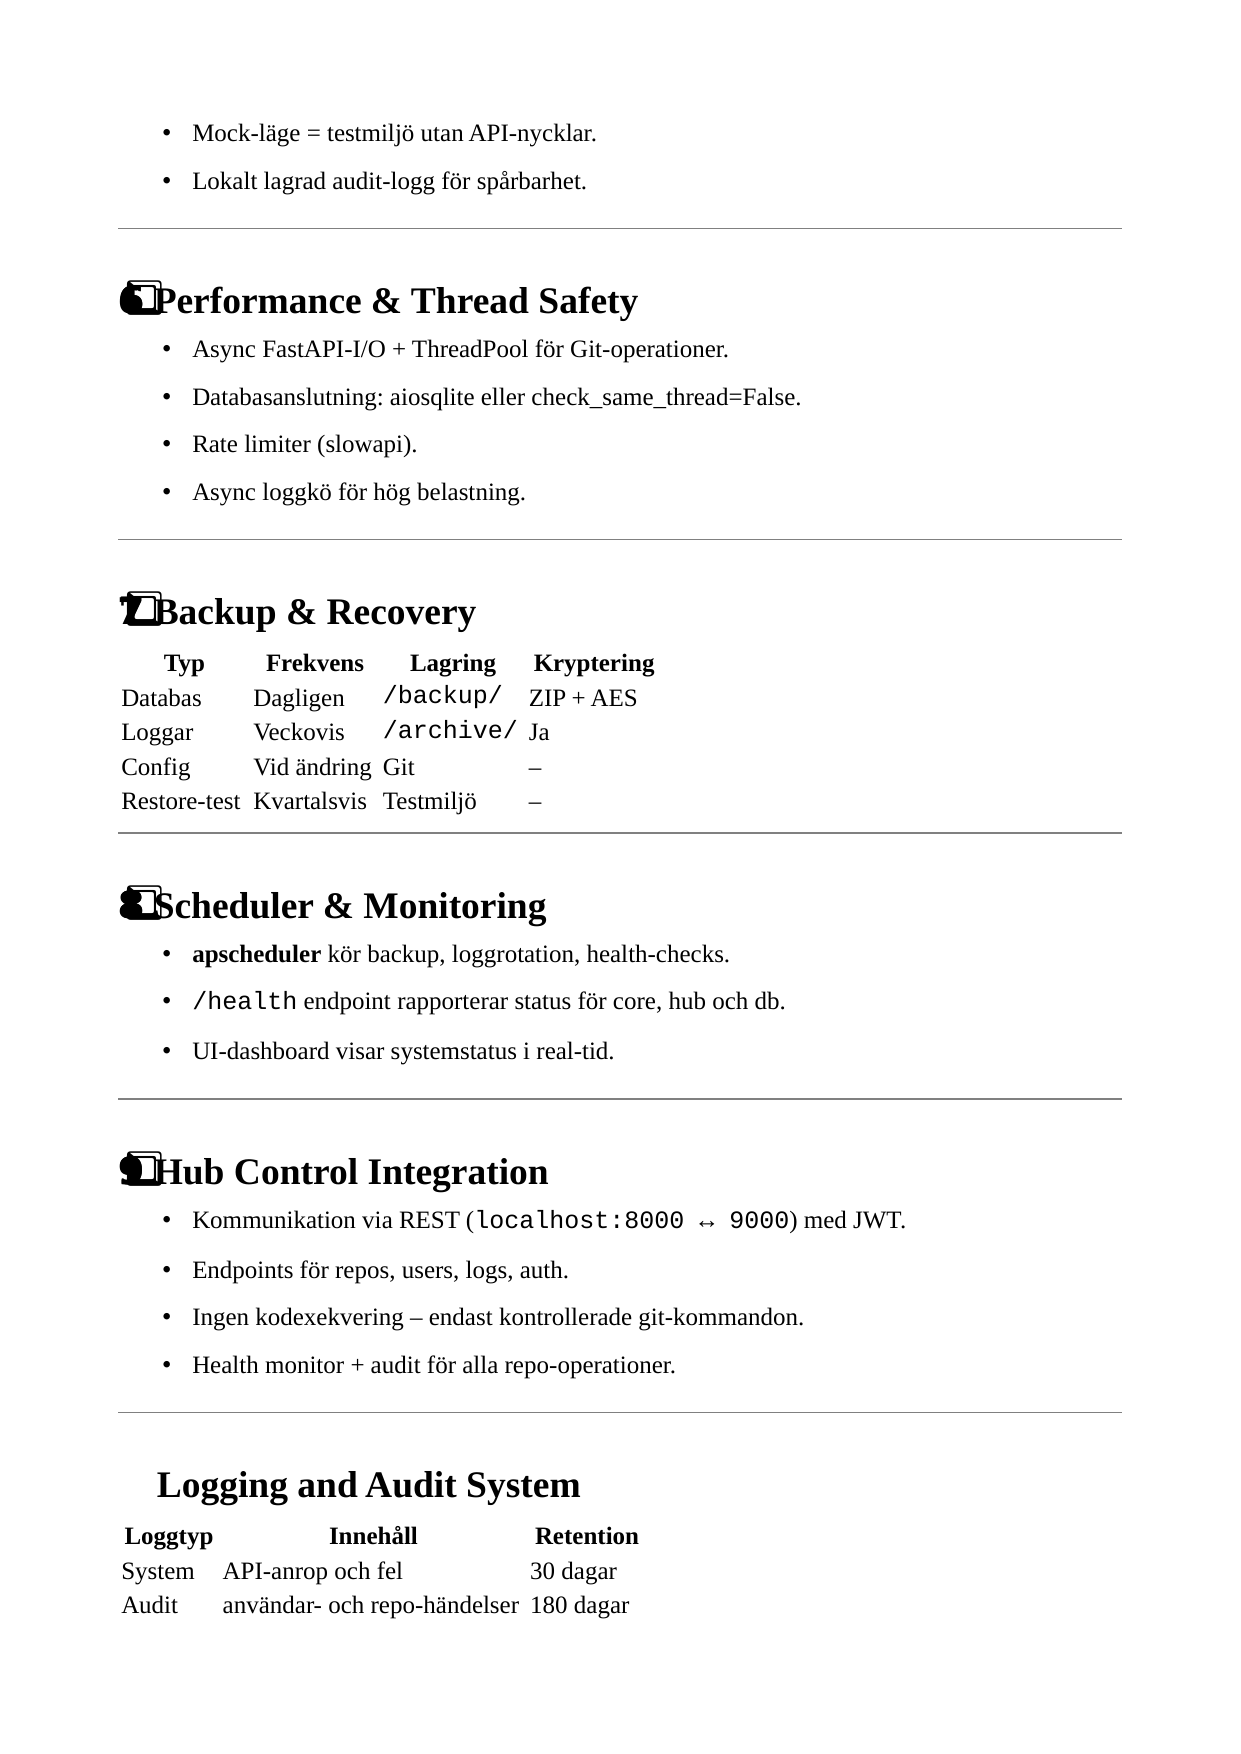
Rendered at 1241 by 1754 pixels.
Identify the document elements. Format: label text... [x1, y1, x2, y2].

table_cell Kvartalsvis [250, 784, 380, 818]
table_cell Git [380, 749, 526, 783]
table_cell ZIP + AES [526, 680, 662, 714]
table_cell Veckovis [250, 714, 380, 749]
table_cell 180 dagar [527, 1588, 647, 1622]
subtitle 9️⃣ Hub Control Integration [118, 1149, 1122, 1192]
table_cell – [526, 749, 662, 783]
list Rate limiter (slowapi). [162, 429, 1122, 458]
table_cell Config [118, 749, 250, 783]
table_cell Restore-test [118, 784, 250, 818]
list Health monitor + audit för alla repo-operationer. [162, 1350, 1122, 1379]
table_cell 30 dagar [527, 1553, 647, 1587]
list Async FastAPI-I/O + ThreadPool för Git-operationer. [162, 334, 1122, 363]
list Lokalt lagrad audit-logg för spårbarhet. [162, 166, 1122, 194]
list Kommunikation via REST (localhost:8000 ↔ 9000) med JWT. [162, 1205, 1122, 1236]
table_header Frekvens [250, 645, 380, 680]
table_cell Testmiljö [380, 784, 526, 818]
list /health endpoint rapporterar status för core, hub och db. [162, 986, 1122, 1017]
subtitle 🔟 Logging and Audit System [118, 1463, 1122, 1506]
table_header Loggtyp [118, 1518, 219, 1553]
list Ingen kodexekvering – endast kontrollerade git-kommandon. [162, 1302, 1122, 1331]
list Databasanslutning: aiosqlite eller check_same_thread=False. [162, 382, 1122, 410]
table_cell Databas [118, 680, 250, 714]
table_header Innehåll [220, 1518, 527, 1553]
table_cell Loggar [118, 714, 250, 749]
subtitle 7️⃣ Backup & Recovery [118, 589, 1122, 633]
table_cell API-anrop och fel [220, 1553, 527, 1587]
subtitle 8️⃣ Scheduler & Monitoring [118, 883, 1122, 926]
table_header Typ [118, 645, 250, 680]
list apscheduler kör backup, loggrotation, health-checks. [162, 939, 1122, 968]
table_cell /archive/ [380, 714, 526, 749]
table_header Retention [527, 1518, 647, 1553]
table_cell – [526, 784, 662, 818]
list UI-dashboard visar systemstatus i real-tid. [162, 1036, 1122, 1065]
table_cell användar- och repo-händelser [220, 1588, 527, 1622]
table_cell Vid ändring [250, 749, 380, 783]
list Endpoints för repos, users, logs, auth. [162, 1255, 1122, 1283]
table_cell Audit [118, 1588, 219, 1622]
table_cell System [118, 1553, 219, 1587]
table_header Lagring [380, 645, 526, 680]
table_cell Ja [526, 714, 662, 749]
table_cell Dagligen [250, 680, 380, 714]
subtitle 6️⃣ Performance & Thread Safety [118, 278, 1122, 322]
table_header Kryptering [526, 645, 662, 680]
list Mock-läge = testmiljö utan API-nycklar. [162, 118, 1122, 147]
list Async loggkö för hög belastning. [162, 477, 1122, 506]
table_cell /backup/ [380, 680, 526, 714]
